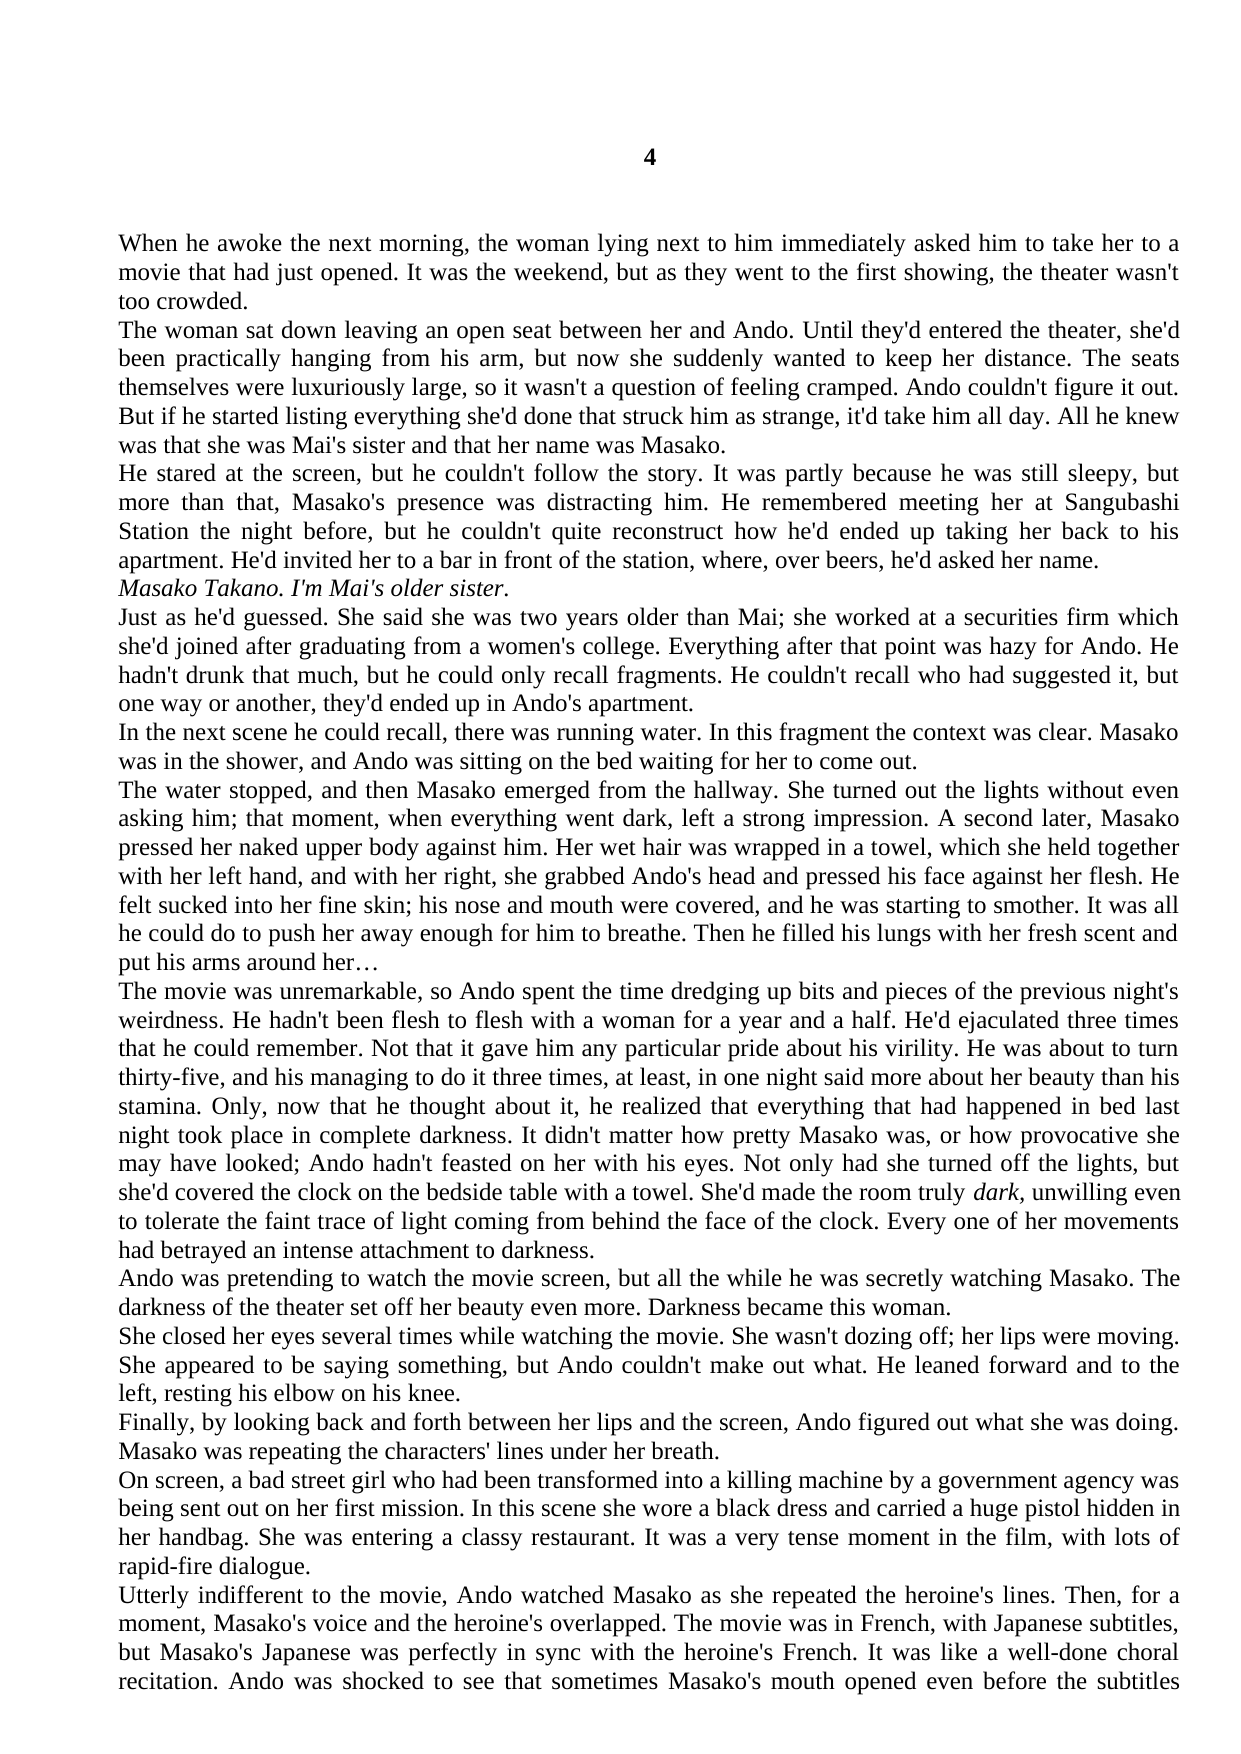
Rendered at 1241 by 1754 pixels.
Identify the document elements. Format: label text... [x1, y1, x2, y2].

text Masako Takano. I'm Mai's older sister. [118, 573, 1181, 602]
text Just as he'd guessed. She said she was two years older than Mai; she worked at a securities firm which she'd joined after graduating from a women's college. Everything after that point was hazy for Ando. He hadn't drunk that much, but he could only recall fragments. He couldn't recall who had suggested it, but one way or another, they'd ended up in Ando's apartment. [118, 602, 1181, 717]
text He stared at the screen, but he couldn't follow the story. It was partly because he was still sleepy, but more than that, Masako's presence was distracting him. He remembered meeting her at Sangubashi Station the night before, but he couldn't quite reconstruct how he'd ended up taking her back to his apartment. He'd invited her to a bar in front of the station, where, over beers, he'd asked her name. [118, 458, 1181, 573]
text She closed her eyes several times while watching the movie. She wasn't dozing off; her lips were moving. She appeared to be saying something, but Ando couldn't make out what. He leaned forward and to the left, resting his elbow on his knee. [118, 1321, 1181, 1407]
text Ando was pretending to watch the movie screen, but all the while he was secretly watching Masako. The darkness of the theater set off her beauty even more. Darkness became this woman. [118, 1263, 1181, 1321]
text The woman sat down leaving an open seat between her and Ando. Until they'd entered the theater, she'd been practically hanging from his arm, but now she suddenly wanted to keep her distance. The seats themselves were luxuriously large, so it wasn't a question of feeling cramped. Ando couldn't figure it out. But if he started listing everything she'd done that struck him as strange, it'd take him all day. All he knew was that she was Mai's sister and that her name was Masako. [118, 315, 1181, 458]
text On screen, a bad street girl who had been transformed into a killing machine by a government agency was being sent out on her first mission. In this scene she wore a black dress and carried a huge pistol hidden in her handbag. She was entering a classy restaurant. It was a very tense moment in the film, with lots of rapid-fire dialogue. [118, 1465, 1181, 1580]
text The water stopped, and then Masako emerged from the hallway. She turned out the lights without even asking him; that moment, when everything went dark, left a strong impression. A second later, Masako pressed her naked upper body against him. Her wet hair was wrapped in a towel, which she held together with her left hand, and with her right, she grabbed Ando's head and pressed his face against her flesh. He felt sucked into her fine skin; his nose and mouth were covered, and he was starting to smother. It was all he could do to push her away enough for him to breathe. Then he filled his lungs with her fresh scent and put his arms around her… [118, 775, 1181, 976]
text The movie was unremarkable, so Ando spent the time dredging up bits and pieces of the previous night's weirdness. He hadn't been flesh to flesh with a woman for a year and a half. He'd ejaculated three times that he could remember. Not that it gave him any particular pride about his virility. He was about to turn thirty-five, and his managing to do it three times, at least, in one night said more about her beauty than his stamina. Only, now that he thought about it, he realized that everything that had happened in bed last night took place in complete darkness. It didn't matter how pretty Masako was, or how provocative she may have looked; Ando hadn't feasted on her with his eyes. Not only had she turned off the lights, but she'd covered the clock on the bedside table with a towel. She'd made the room truly dark, unwilling even to tolerate the faint trace of light coming from behind the face of the clock. Every one of her movements had betrayed an intense attachment to darkness. [118, 976, 1181, 1263]
text In the next scene he could recall, there was running water. In this fragment the context was clear. Masako was in the shower, and Ando was sitting on the bed waiting for her to come out. [118, 717, 1181, 775]
text When he awoke the next morning, the woman lying next to him immediately asked him to take her to a movie that had just opened. It was the weekend, but as they went to the first showing, the theater wasn't too crowded. [118, 228, 1181, 315]
text Finally, by looking back and forth between her lips and the screen, Ando figured out what she was doing. Masako was repeating the characters' lines under her breath. [118, 1407, 1181, 1465]
text Utterly indifferent to the movie, Ando watched Masako as she repeated the heroine's lines. Then, for a moment, Masako's voice and the heroine's overlapped. The movie was in French, with Japanese subtitles, but Masako's Japanese was perfectly in sync with the heroine's French. It was like a well-done choral recitation. Ando was shocked to see that sometimes Masako's mouth opened even before the subtitles [118, 1580, 1181, 1695]
subtitle 4 [118, 142, 1181, 170]
